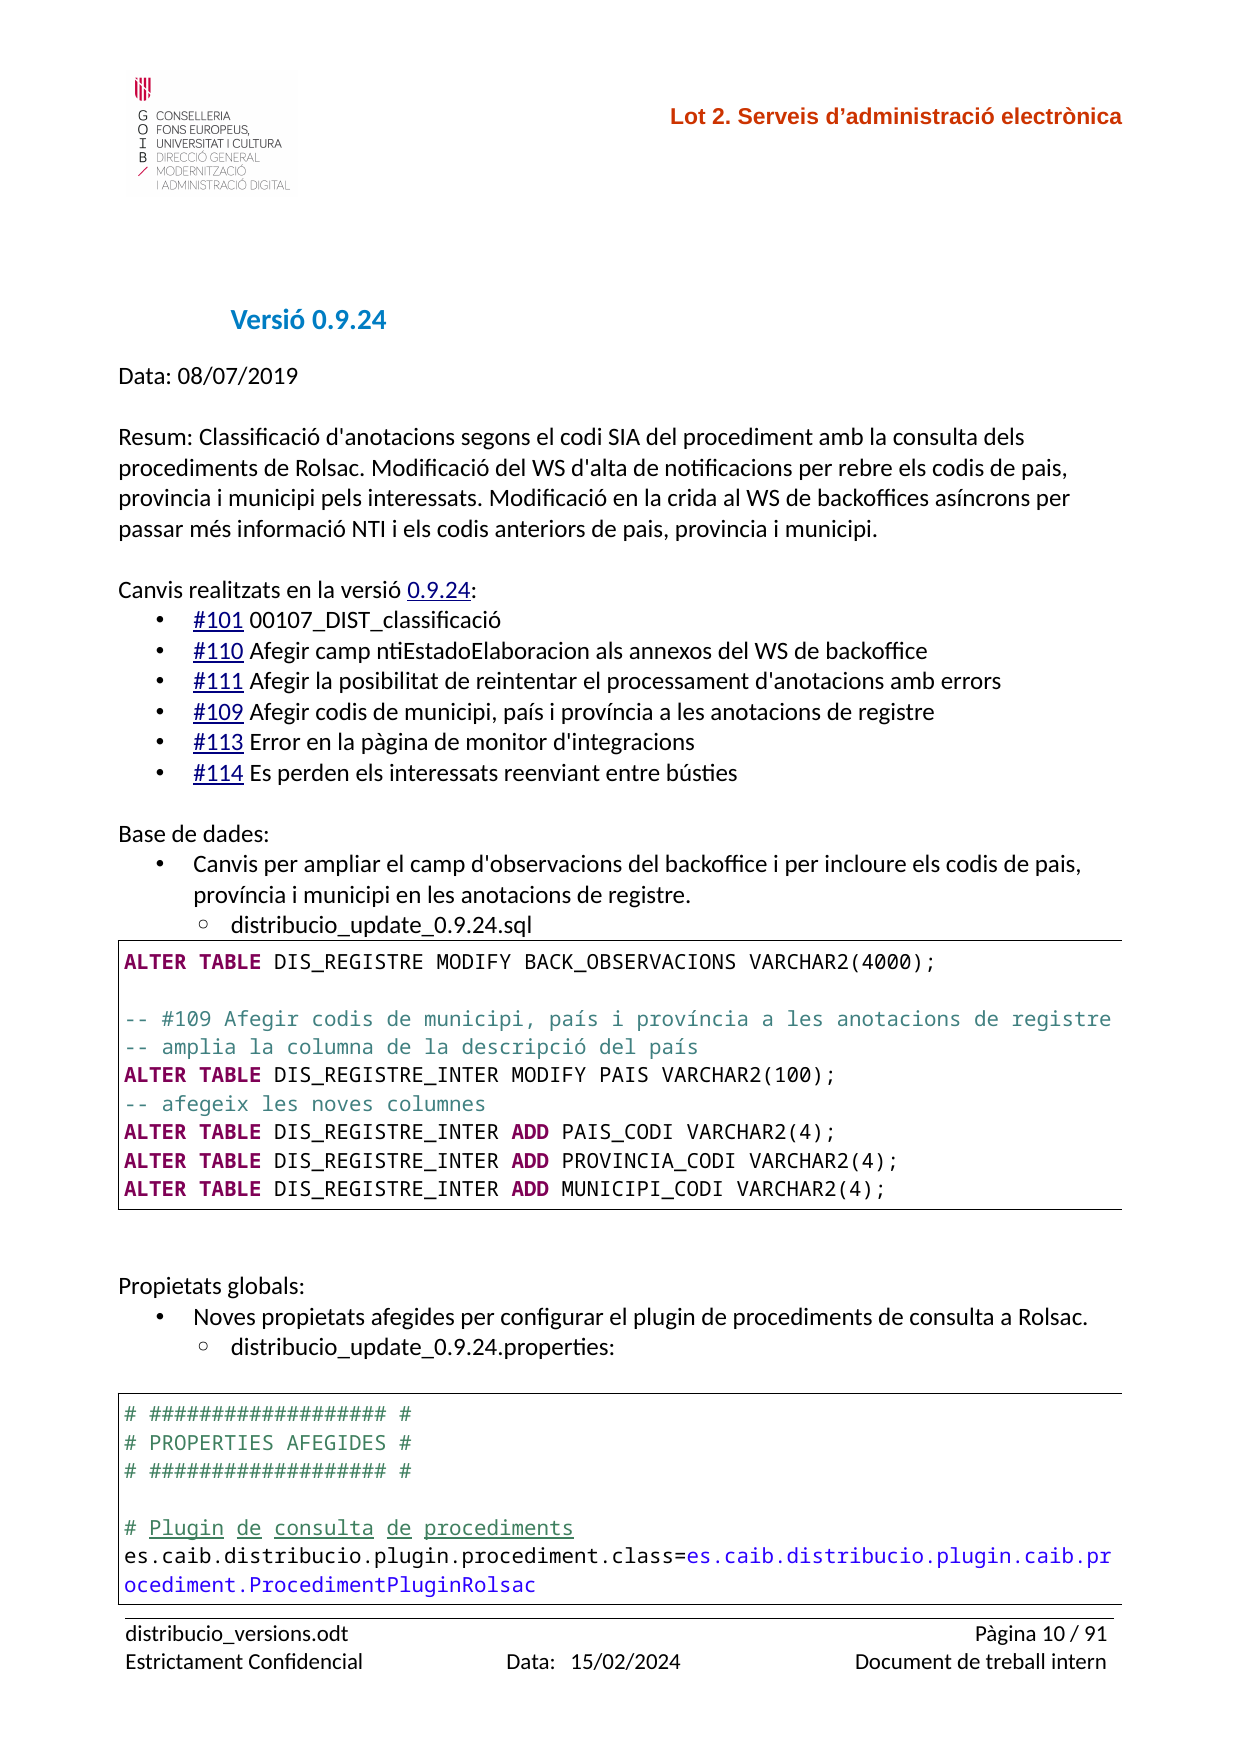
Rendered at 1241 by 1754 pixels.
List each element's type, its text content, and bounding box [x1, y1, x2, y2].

text Resum: Classificació d'anotacions segons el codi SIA del procediment amb la consulta dels procediments de Rolsac. Modificació del WS d'alta de notificacions per rebre els codis de pais, provincia i municipi pels interessats. Modificació en la crida al WS de backoffices asíncrons per passar més informació NTI i els codis anteriors de pais, provincia i municipi. [118, 421, 1122, 543]
list #114 Es perden els interessats reenviant entre bústies [156, 757, 1122, 787]
list distribucio_update_0.9.24.sql [193, 909, 1122, 940]
subtitle Versió 0.9.24 [153, 301, 1122, 336]
list Canvis per ampliar el camp d'observacions del backoffice i per incloure els codis de pais, província i municipi en les anotacions de registre. [156, 848, 1122, 909]
list #101 00107_DIST_classificació [156, 604, 1122, 635]
table_header ALTER TABLE DIS_REGISTRE MODIFY BACK_OBSERVACIONS VARCHAR2(4000); -- #109 Afegir codis de municipi, país i província a les anotacions de registre -- amplia la columna de la descripció del país ALTER TABLE DIS_REGISTRE_INTER MODIFY PAIS VARCHAR2(100); -- afegeix les noves columnes ALTER TABLE DIS_REGISTRE_INTER ADD PAIS_CODI VARCHAR2(4); ALTER TABLE DIS_REGISTRE_INTER ADD PROVINCIA_CODI VARCHAR2(4); ALTER TABLE DIS_REGISTRE_INTER ADD MUNICIPI_CODI VARCHAR2(4); [119, 941, 1122, 1208]
list #109 Afegir codis de municipi, país i província a les anotacions de registre [156, 696, 1122, 726]
text Propietats globals: [118, 1271, 1122, 1301]
list #113 Error en la pàgina de monitor d'integracions [156, 726, 1122, 757]
list Noves propietats afegides per configurar el plugin de procediments de consulta a Rolsac. [156, 1301, 1122, 1332]
text Data: 08/07/2019 [118, 360, 1122, 391]
list #110 Afegir camp ntiEstadoElaboracion als annexos del WS de backoffice [156, 635, 1122, 665]
table_header # ################### # # PROPERTIES AFEGIDES # # ################### # # Plugin de consulta de procediments es.caib.distribucio.plugin.procediment.class=es.caib.distribucio.plugin.caib.procediment.ProcedimentPluginRolsac [119, 1394, 1122, 1604]
text Canvis realitzats en la versió 0.9.24: [118, 574, 1122, 604]
list distribucio_update_0.9.24.properties: [193, 1332, 1122, 1362]
picture [126, 70, 299, 197]
text Base de dades: [118, 818, 1122, 848]
list #111 Afegir la posibilitat de reintentar el processament d'anotacions amb errors [156, 665, 1122, 696]
